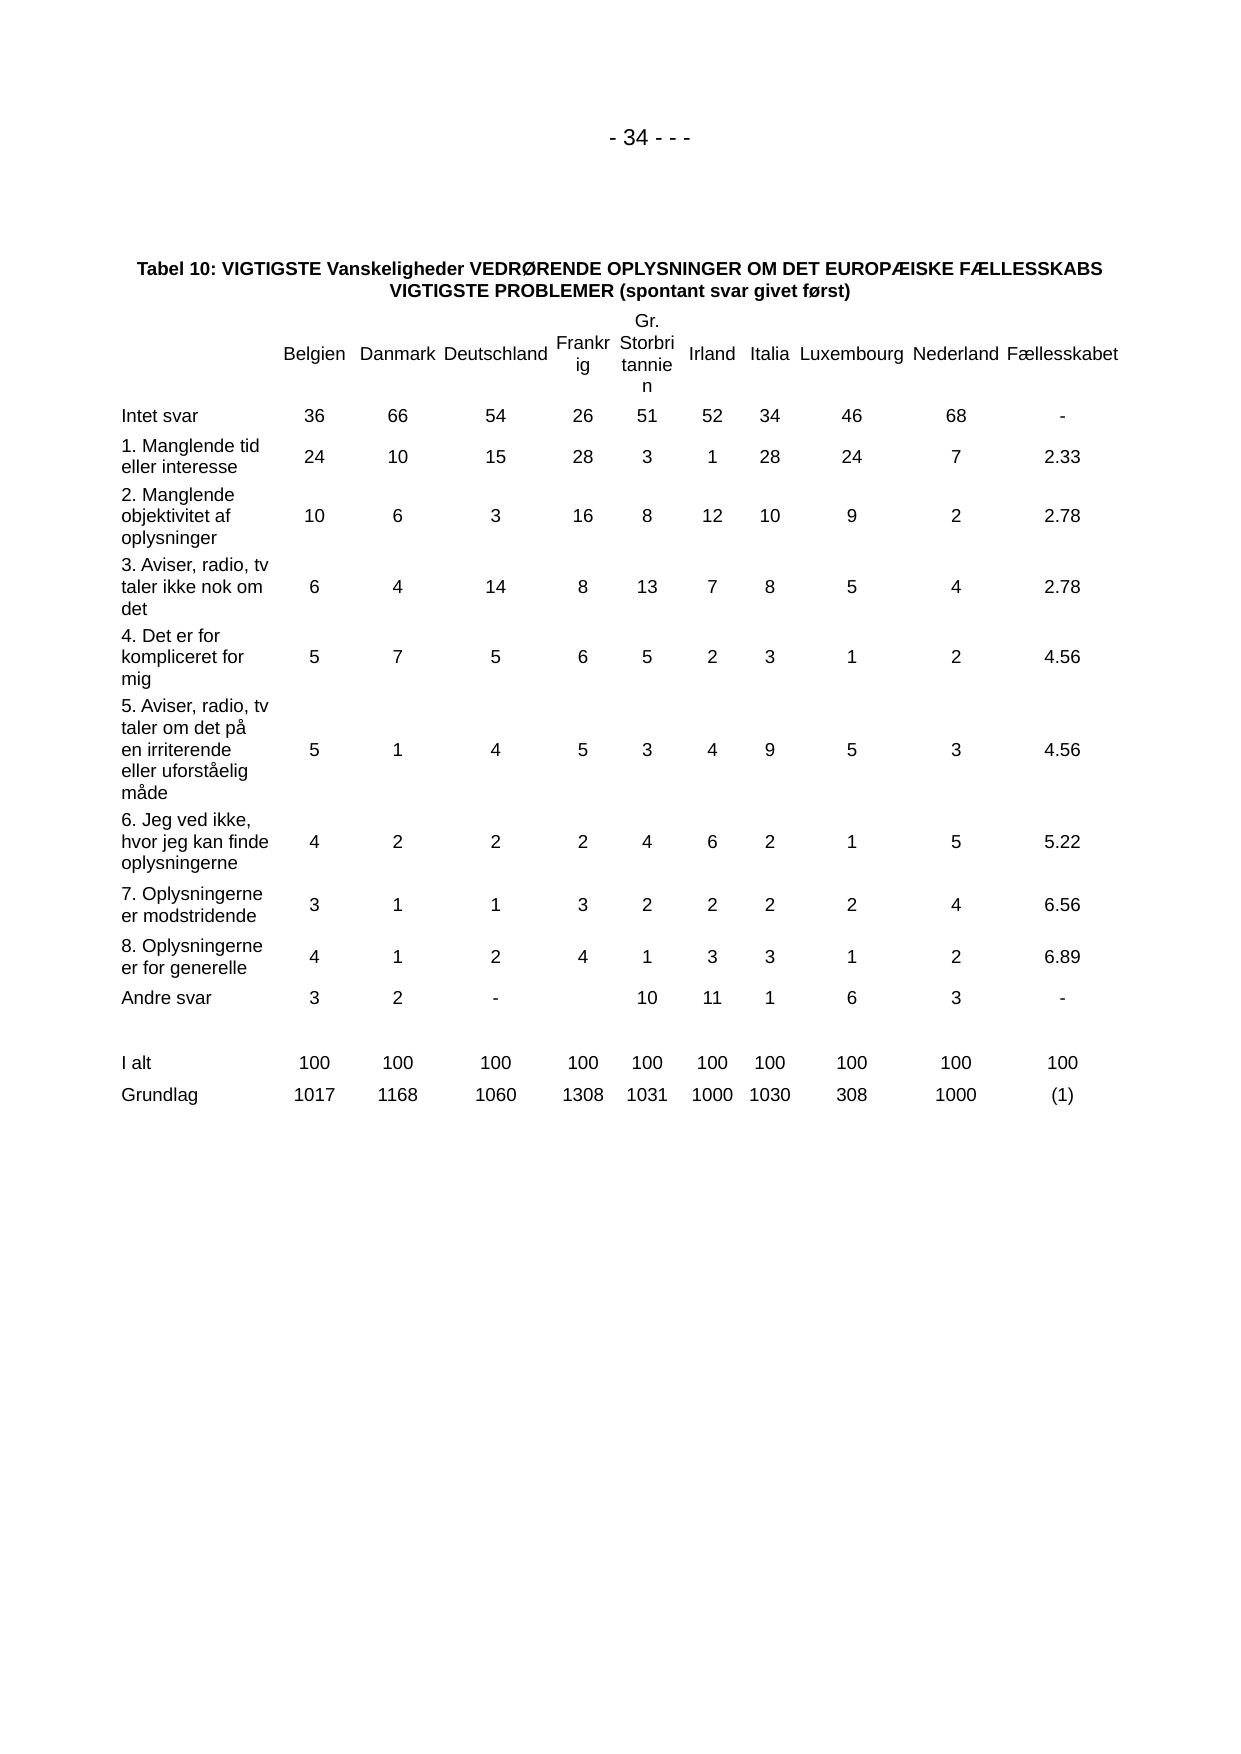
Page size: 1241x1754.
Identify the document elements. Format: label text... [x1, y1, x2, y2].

table_cell 4,56 [1003, 622, 1122, 692]
table_cell 100 [679, 1046, 745, 1078]
table_cell [615, 1014, 679, 1046]
table_cell 1. Manglende tid eller interesse [118, 432, 273, 481]
table_cell 3 [745, 622, 794, 692]
table_cell 1031 [615, 1079, 679, 1111]
table_cell [355, 1014, 440, 1046]
table_cell 7 [679, 551, 745, 622]
table_cell 100 [1003, 1046, 1122, 1078]
table_cell 12 [679, 481, 745, 551]
table_cell 1308 [551, 1079, 615, 1111]
table_cell 52 [679, 400, 745, 432]
table_cell 1 [679, 432, 745, 481]
table_cell 1017 [273, 1079, 355, 1111]
table_cell 8 [615, 481, 679, 551]
table_header Tabel 10: VIGTIGSTE Vanskeligheder VEDRØRENDE OPLYSNINGER OM DET EUROPÆISKE FÆLLESSKABS VIGTIGSTE PROBLEMER (spontant svar givet først) [118, 252, 1122, 307]
table_cell Luxembourg [795, 308, 909, 399]
table_cell 7 [355, 622, 440, 692]
table_cell 308 [795, 1079, 909, 1111]
table_cell 1000 [909, 1079, 1003, 1111]
table_cell 100 [355, 1046, 440, 1078]
table_cell 1 [615, 933, 679, 981]
table_cell 7. Oplysningerne er modstridende [118, 877, 273, 932]
table_cell 13 [615, 551, 679, 622]
table_cell 2. Manglende objektivitet af oplysninger [118, 481, 273, 551]
table_cell 6 [273, 551, 355, 622]
table_cell 24 [795, 432, 909, 481]
table_cell 3 [679, 933, 745, 981]
table_cell 3 [273, 877, 355, 932]
table_cell [551, 1014, 615, 1046]
table_cell 2 [355, 806, 440, 877]
table_cell 16 [551, 481, 615, 551]
table_cell 6 [679, 806, 745, 877]
table_cell 1 [355, 693, 440, 806]
table_cell 28 [551, 432, 615, 481]
table_cell 5 [795, 551, 909, 622]
table_cell 4 [909, 877, 1003, 932]
table_cell 1 [795, 622, 909, 692]
table_cell 1000 [679, 1079, 745, 1111]
table_cell 4 [273, 806, 355, 877]
table_cell 100 [615, 1046, 679, 1078]
table_cell 6 [551, 622, 615, 692]
table_cell 100 [745, 1046, 794, 1078]
table_cell 2 [795, 877, 909, 932]
table_cell 4 [679, 693, 745, 806]
table_cell 4 [909, 551, 1003, 622]
table_cell 5 [551, 693, 615, 806]
table_cell 5 [273, 693, 355, 806]
table_cell [795, 1014, 909, 1046]
table_cell 1 [355, 877, 440, 932]
table_cell 3 [273, 981, 355, 1014]
table_cell 100 [273, 1046, 355, 1078]
table_cell Nederland [909, 308, 1003, 399]
table_cell 36 [273, 400, 355, 432]
table_cell - [440, 981, 551, 1014]
table_cell 4 [273, 933, 355, 981]
table_cell 6 [355, 481, 440, 551]
table_cell 68 [909, 400, 1003, 432]
table_cell [1003, 1014, 1122, 1046]
table_cell [909, 1014, 1003, 1046]
table_cell 2 [440, 933, 551, 981]
table_cell 4 [551, 933, 615, 981]
table_cell 3 [909, 981, 1003, 1014]
table_cell Deutschland [440, 308, 551, 399]
table_cell 2 [440, 806, 551, 877]
table_cell 2 [615, 877, 679, 932]
table_cell 3 [615, 432, 679, 481]
table_cell 2 [909, 622, 1003, 692]
table_cell 5,22 [1003, 806, 1122, 877]
table_cell 5 [440, 622, 551, 692]
table_cell 5 [909, 806, 1003, 877]
table_cell 3. Aviser, radio, tv taler ikke nok om det [118, 551, 273, 622]
table_cell 51 [615, 400, 679, 432]
table_cell 4 [355, 551, 440, 622]
table_cell 2,78 [1003, 551, 1122, 622]
table_cell I alt [118, 1046, 273, 1078]
table_cell [118, 308, 273, 399]
table_cell 6 [795, 981, 909, 1014]
table_cell 2 [355, 981, 440, 1014]
table_cell 46 [795, 400, 909, 432]
table_cell 6. Jeg ved ikke, hvor jeg kan finde oplysningerne [118, 806, 273, 877]
table_cell 1 [355, 933, 440, 981]
table_cell 1 [795, 806, 909, 877]
table_cell 3 [745, 933, 794, 981]
table_cell 2 [679, 622, 745, 692]
table_cell 8 [745, 551, 794, 622]
table_cell 1030 [745, 1079, 794, 1111]
table_cell - [1003, 400, 1122, 432]
table_cell [551, 981, 615, 1014]
table_cell 3 [551, 877, 615, 932]
table_cell [745, 1014, 794, 1046]
table_cell 2,78 [1003, 481, 1122, 551]
table_cell 10 [615, 981, 679, 1014]
table_cell 1060 [440, 1079, 551, 1111]
table_cell 100 [440, 1046, 551, 1078]
table_cell 100 [551, 1046, 615, 1078]
table_cell 66 [355, 400, 440, 432]
table_cell 11 [679, 981, 745, 1014]
table_cell Italia [745, 308, 794, 399]
table_cell 5 [273, 622, 355, 692]
table_cell 15 [440, 432, 551, 481]
table_cell 5. Aviser, radio, tv taler om det på en irriterende eller uforståelig måde [118, 693, 273, 806]
table_cell 9 [745, 693, 794, 806]
table_cell 3 [909, 693, 1003, 806]
table_cell 2 [909, 481, 1003, 551]
table_cell [679, 1014, 745, 1046]
table_cell 1 [795, 933, 909, 981]
table_cell 3 [615, 693, 679, 806]
table_cell 6,89 [1003, 933, 1122, 981]
table_cell 10 [273, 481, 355, 551]
table_cell 2 [679, 877, 745, 932]
table_cell 5 [795, 693, 909, 806]
table_cell 6,56 [1003, 877, 1122, 932]
table_cell 100 [795, 1046, 909, 1078]
table_cell [118, 1014, 273, 1046]
table_cell 4,56 [1003, 693, 1122, 806]
table_cell 9 [795, 481, 909, 551]
table_cell 2,33 [1003, 432, 1122, 481]
table_cell 24 [273, 432, 355, 481]
table_cell 5 [615, 622, 679, 692]
table_cell 4 [615, 806, 679, 877]
table_cell Belgien [273, 308, 355, 399]
table_cell 2 [745, 877, 794, 932]
table_cell 8. Oplysningerne er for generelle [118, 933, 273, 981]
table_cell Frankrig [551, 308, 615, 399]
table_cell 2 [745, 806, 794, 877]
table_cell [440, 1014, 551, 1046]
table_cell 26 [551, 400, 615, 432]
table_cell Gr. Storbritannien [615, 308, 679, 399]
table_cell Irland [679, 308, 745, 399]
table_cell 54 [440, 400, 551, 432]
table_cell 2 [909, 933, 1003, 981]
table_cell 8 [551, 551, 615, 622]
table_cell 100 [909, 1046, 1003, 1078]
table_cell - [1003, 981, 1122, 1014]
table_cell 10 [745, 481, 794, 551]
table_cell 34 [745, 400, 794, 432]
table_cell 2 [551, 806, 615, 877]
table_cell Grundlag [118, 1079, 273, 1111]
table_cell Danmark [355, 308, 440, 399]
table_cell 10 [355, 432, 440, 481]
table_cell 1 [440, 877, 551, 932]
table_cell (1) [1003, 1079, 1122, 1111]
table_cell 14 [440, 551, 551, 622]
table_cell Fællesskabet [1003, 308, 1122, 399]
table_cell 1168 [355, 1079, 440, 1111]
table_cell 3 [440, 481, 551, 551]
table_cell 4. Det er for kompliceret for mig [118, 622, 273, 692]
table_cell [273, 1014, 355, 1046]
table_cell 28 [745, 432, 794, 481]
table_cell Intet svar [118, 400, 273, 432]
table_cell 7 [909, 432, 1003, 481]
table_cell 1 [745, 981, 794, 1014]
table_cell 4 [440, 693, 551, 806]
table_cell Andre svar [118, 981, 273, 1014]
